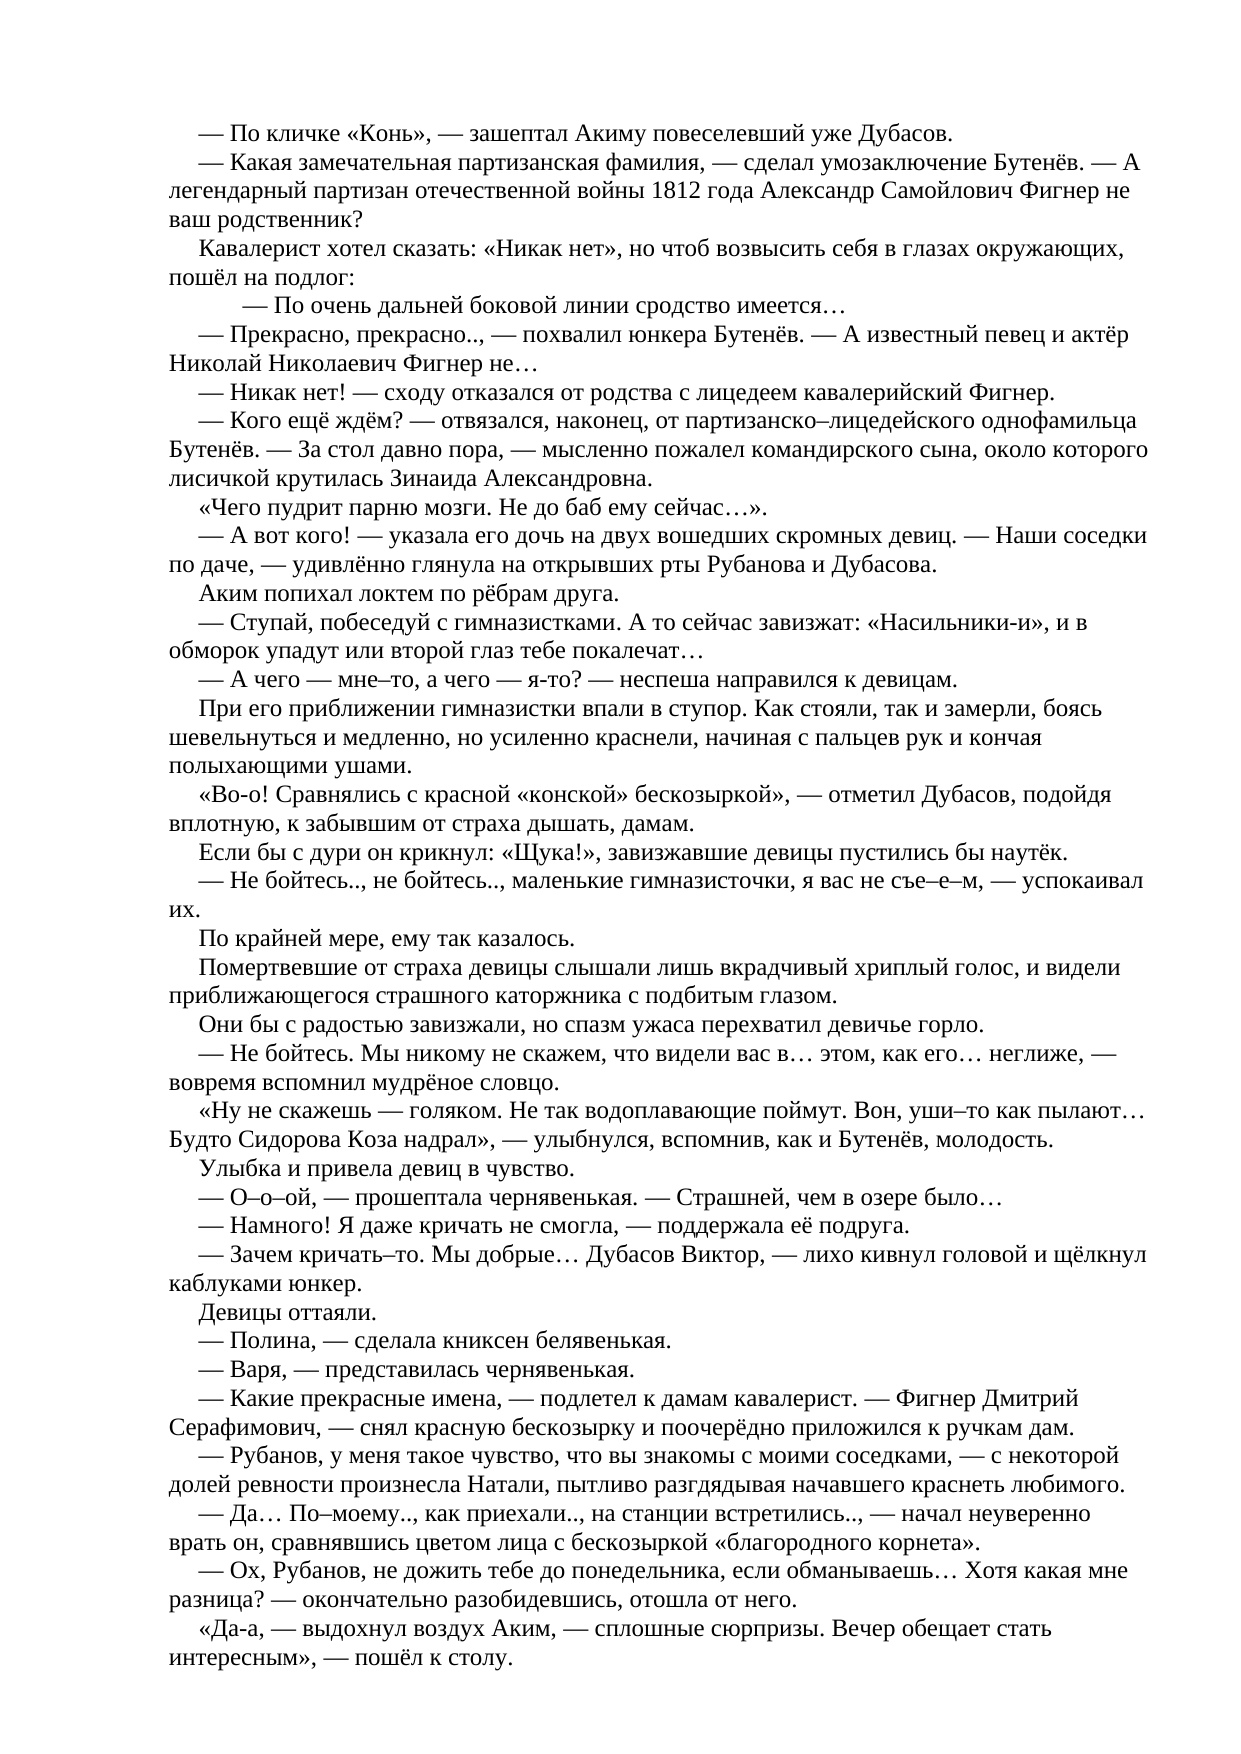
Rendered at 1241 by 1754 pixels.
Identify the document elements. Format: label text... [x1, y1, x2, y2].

text По крайней мере, ему так казалось. [169, 923, 1152, 952]
text — Варя, — представилась чернявенькая. [169, 1354, 1152, 1383]
text Аким попихал локтем по рёбрам друга. [169, 578, 1152, 607]
text — Прекрасно, прекрасно.., — похвалил юнкера Бутенёв. — А известный певец и актёр Николай Николаевич Фигнер не… [169, 319, 1152, 377]
text — Да… По–моему.., как приехали.., на станции встретились.., — начал неуверенно врать он, сравнявшись цветом лица с бескозыркой «благородного корнета». [169, 1498, 1152, 1556]
text — Ступай, побеседуй с гимназистками. А то сейчас завизжат: «Насильники-и», и в обморок упадут или второй глаз тебе покалечат… [169, 607, 1152, 664]
text — О–о–ой, — прошептала чернявенькая. — Страшней, чем в озере было… [169, 1182, 1152, 1211]
text — А вот кого! — указала его дочь на двух вошедших скромных девиц. — Наши соседки по даче, — удивлённо глянула на открывших рты Рубанова и Дубасова. [169, 521, 1152, 578]
text — Какая замечательная партизанская фамилия, — сделал умозаключение Бутенёв. — А легендарный партизан отечественной войны 1812 года Александр Самойлович Фигнер не ваш родственник? [169, 147, 1152, 233]
text — Никак нет! — сходу отказался от родства с лицедеем кавалерийский Фигнер. [169, 377, 1152, 406]
text Они бы с радостью завизжали, но спазм ужаса перехватил девичье горло. [169, 1009, 1152, 1038]
text — Не бойтесь.., не бойтесь.., маленькие гимназисточки, я вас не съе–е–м, — успокаивал их. [169, 866, 1152, 923]
text Улыбка и привела девиц в чувство. [169, 1153, 1152, 1182]
text «Во-о! Сравнялись с красной «конской» бескозыркой», — отметил Дубасов, подойдя вплотную, к забывшим от страха дышать, дамам. [169, 779, 1152, 837]
text Кавалерист хотел сказать: «Никак нет», но чтоб возвысить себя в глазах окружающих, пошёл на подлог: [169, 233, 1152, 291]
text — Намного! Я даже кричать не смогла, — поддержала её подруга. [169, 1211, 1152, 1239]
text При его приближении гимназистки впали в ступор. Как стояли, так и замерли, боясь шевельнуться и медленно, но усиленно краснели, начиная с пальцев рук и кончая полыхающими ушами. [169, 693, 1152, 779]
text Помертвевшие от страха девицы слышали лишь вкрадчивый хриплый голос, и видели приближающегося страшного каторжника с подбитым глазом. [169, 952, 1152, 1009]
text — Какие прекрасные имена, — подлетел к дамам кавалерист. — Фигнер Дмитрий Серафимович, — снял красную бескозырку и поочерёдно приложился к ручкам дам. [169, 1383, 1152, 1441]
text — Рубанов, у меня такое чувство, что вы знакомы с моими соседками, — с некоторой долей ревности произнесла Натали, пытливо разгдядывая начавшего краснеть любимого. [169, 1441, 1152, 1498]
text — Ох, Рубанов, не дожить тебе до понедельника, если обманываешь… Хотя какая мне разница? — окончательно разобидевшись, отошла от него. [169, 1556, 1152, 1613]
text — По кличке «Конь», — зашептал Акиму повеселевший уже Дубасов. [169, 118, 1152, 147]
text — По очень дальней боковой линии сродство имеется… [169, 291, 1152, 319]
text — А чего — мне–то, а чего — я‑то? — неспеша направился к девицам. [169, 664, 1152, 693]
text «Чего пудрит парню мозги. Не до баб ему сейчас…». [169, 492, 1152, 521]
text — Не бойтесь. Мы никому не скажем, что видели вас в… этом, как его… неглиже, — вовремя вспомнил мудрёное словцо. [169, 1038, 1152, 1096]
text — Полина, — сделала книксен белявенькая. [169, 1326, 1152, 1354]
text Если бы с дури он крикнул: «Щука!», завизжавшие девицы пустились бы наутёк. [169, 837, 1152, 866]
text — Зачем кричать–то. Мы добрые… Дубасов Виктор, — лихо кивнул головой и щёлкнул каблуками юнкер. [169, 1239, 1152, 1297]
text «Да-а, — выдохнул воздух Аким, — сплошные сюрпризы. Вечер обещает стать интересным», — пошёл к столу. [169, 1613, 1152, 1671]
text — Кого ещё ждём? — отвязался, наконец, от партизанско–лицедейского однофамильца Бутенёв. — За стол давно пора, — мысленно пожалел командирского сына, около которого лисичкой крутилась Зинаида Александровна. [169, 406, 1152, 492]
text Девицы оттаяли. [169, 1297, 1152, 1326]
text «Ну не скажешь — голяком. Не так водоплавающие поймут. Вон, уши–то как пылают… Будто Сидорова Коза надрал», — улыбнулся, вспомнив, как и Бутенёв, молодость. [169, 1096, 1152, 1153]
